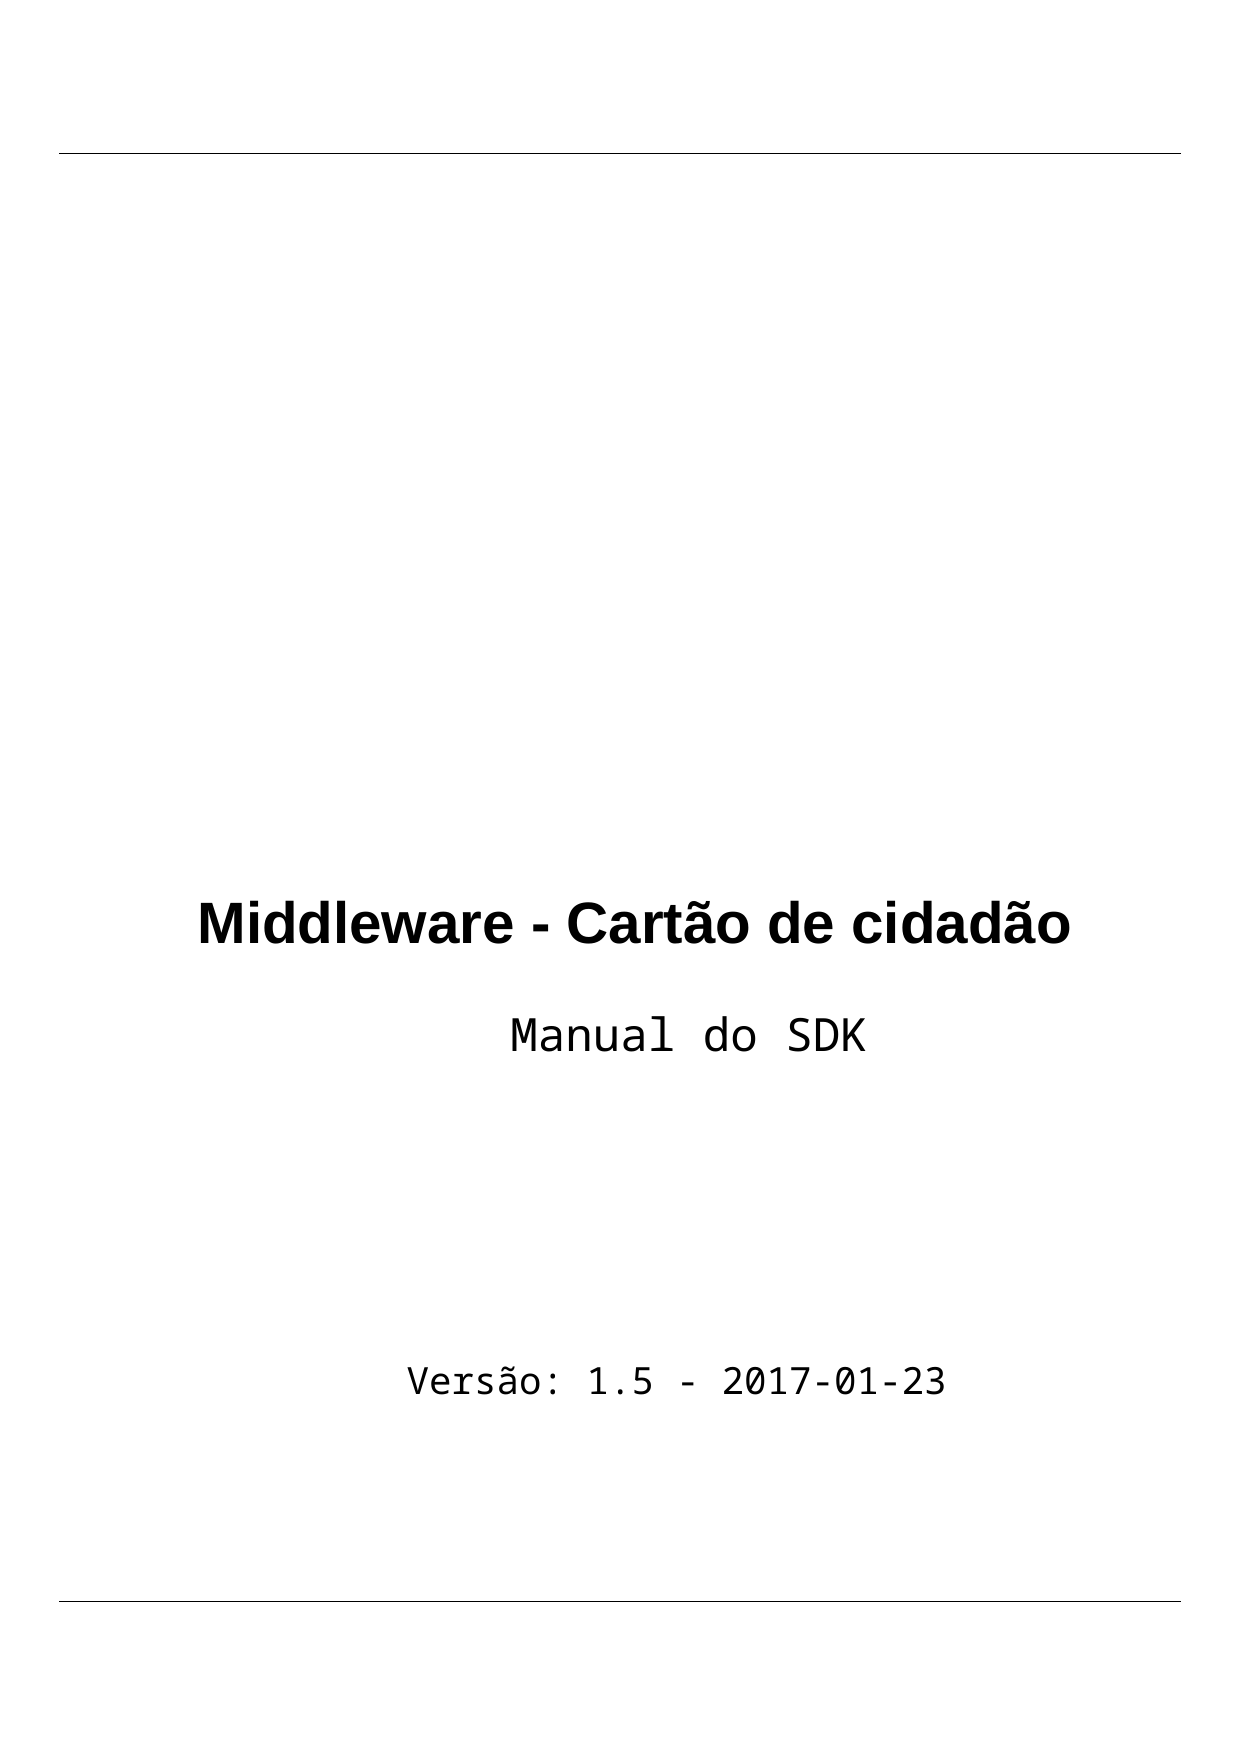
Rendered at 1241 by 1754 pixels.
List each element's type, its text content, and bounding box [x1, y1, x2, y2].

text Versão: 1.5 - 2017-01-23 [59, 1354, 1181, 1405]
title Middleware - Cartão de cidadão [59, 889, 1181, 956]
text Manual do SDK [59, 1002, 1181, 1064]
